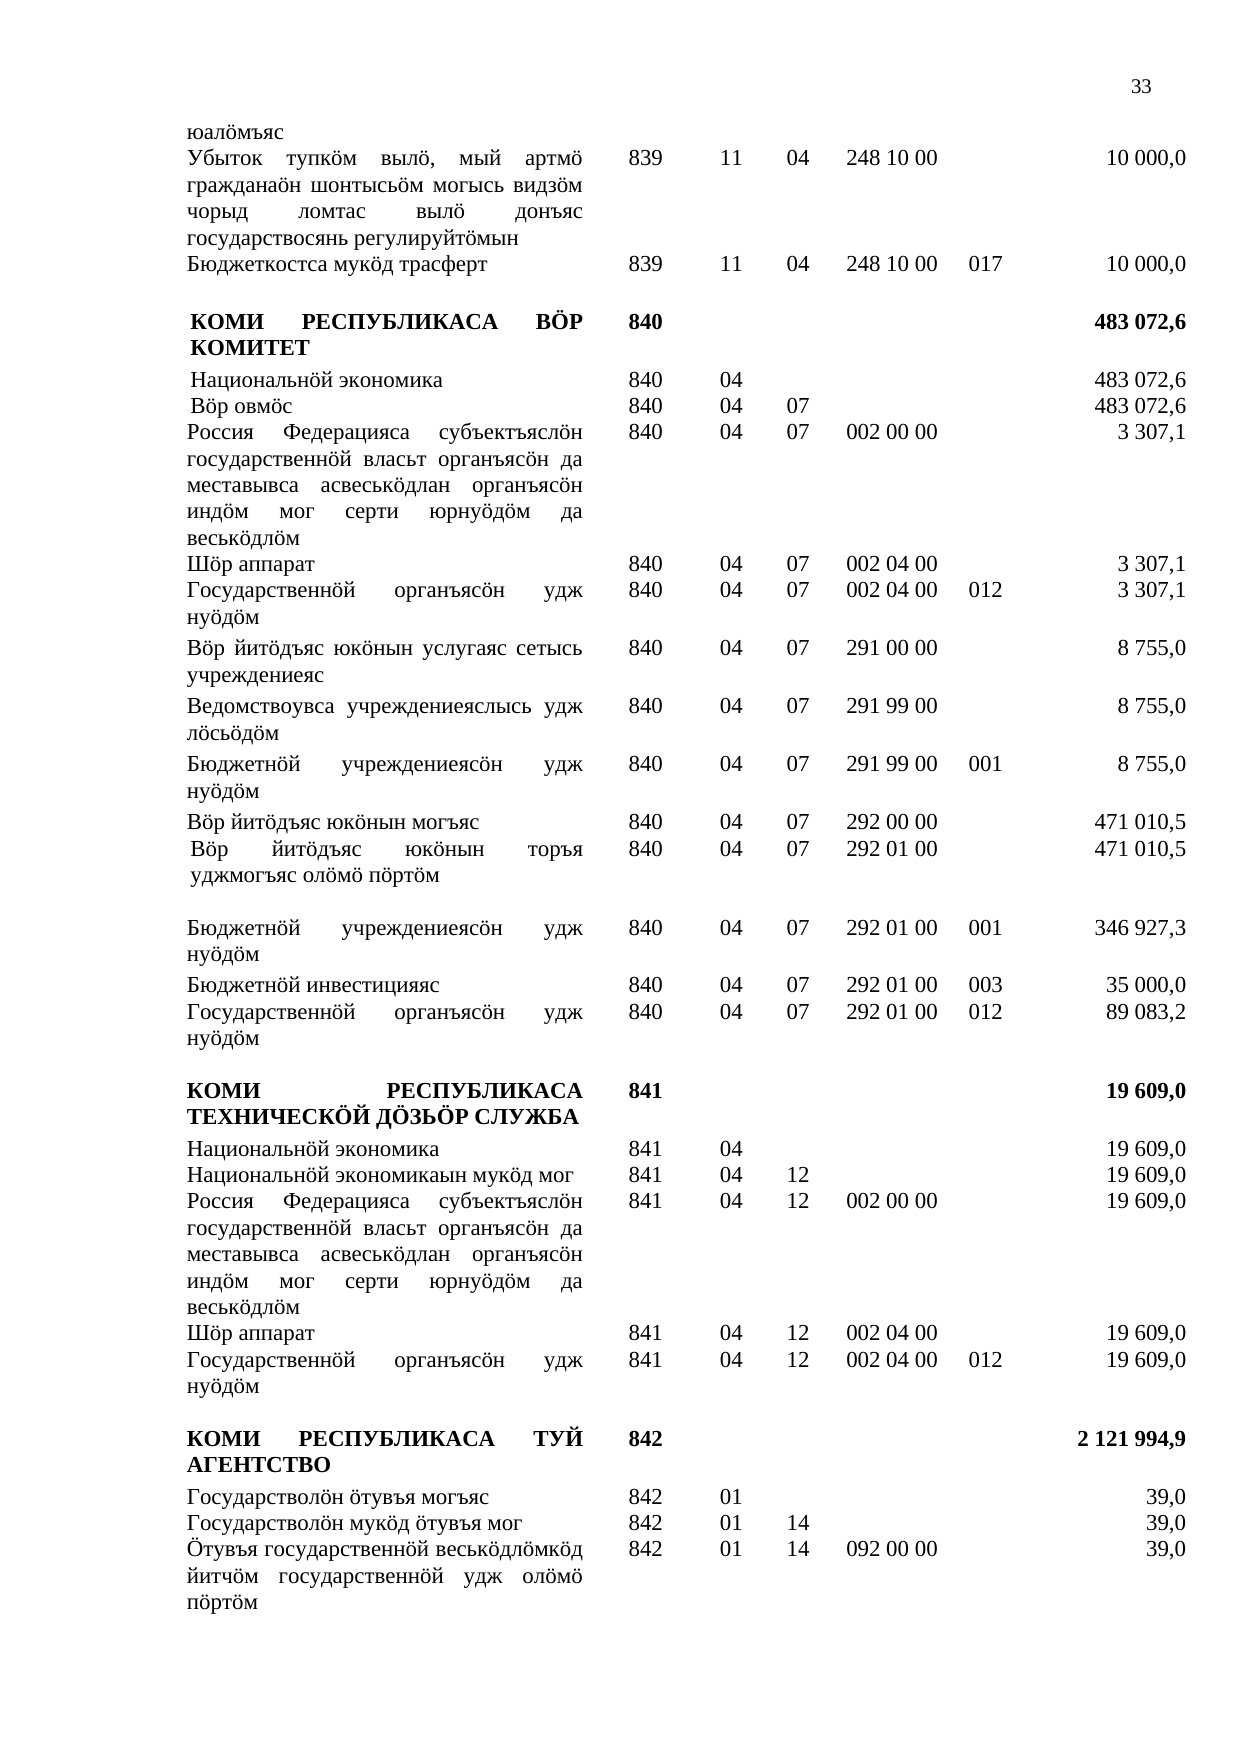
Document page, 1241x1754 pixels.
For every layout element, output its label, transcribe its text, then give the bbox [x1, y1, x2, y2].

table_cell [702, 1077, 760, 1135]
table_cell 292 01 00 [836, 835, 948, 914]
table_cell 248 10 00 [836, 250, 948, 308]
table_cell Россия Федерацияса субъектъяслöн государственнöй власьт органъясöн да меставывса асвеськöдлан органъясöн индöм мог серти юрнуöдöм да веськöдлöм [181, 419, 589, 550]
table_cell 291 99 00 [836, 750, 948, 808]
table_cell [948, 1135, 1023, 1161]
table_cell [948, 635, 1023, 692]
table_cell Государственнöй органъясöн удж нуöдöм [181, 577, 589, 634]
table_cell 840 [589, 998, 702, 1077]
table_cell [1192, 635, 1229, 692]
table_cell Россия Федерацияса субъектъяслöн государственнöй власьт органъясöн да меставывса асвеськöдлан органъясöн индöм мог серти юрнуöдöм да веськöдлöм [181, 1188, 589, 1319]
table_cell 001 [948, 750, 1023, 808]
table_cell 840 [589, 550, 702, 577]
table_cell 842 [589, 1483, 702, 1509]
table_cell 07 [760, 808, 836, 834]
table_cell 04 [702, 550, 760, 577]
table_cell 002 04 00 [836, 1319, 948, 1346]
table_cell [836, 118, 948, 144]
table_cell [948, 1425, 1023, 1483]
table_cell 39,0 [1023, 1509, 1192, 1535]
table_cell 19 609,0 [1023, 1161, 1192, 1188]
table_cell [836, 1483, 948, 1509]
table_cell 842 [589, 1509, 702, 1535]
table_cell Национальнöй экономикаын мукöд мог [181, 1161, 589, 1188]
table_cell [1192, 1535, 1229, 1614]
table_cell [948, 1161, 1023, 1188]
table_cell КОМИ РЕСПУБЛИКАСА ВÖР КОМИТЕТ [181, 308, 589, 366]
table_cell [1192, 1161, 1229, 1188]
table_cell [1192, 1077, 1229, 1135]
table_cell [1192, 1319, 1229, 1346]
table_cell 04 [702, 808, 760, 834]
table_cell 10 000,0 [1023, 145, 1192, 250]
table_cell 04 [702, 366, 760, 392]
table_cell 8 755,0 [1023, 750, 1192, 808]
table_cell 19 609,0 [1023, 1077, 1192, 1135]
table_cell 012 [948, 577, 1023, 634]
table_cell Государственнöй органъясöн удж нуöдöм [181, 1346, 589, 1425]
table_cell [1192, 1425, 1229, 1483]
table_cell Бюджетнöй инвестицияяс [181, 972, 589, 998]
table_cell [760, 1483, 836, 1509]
table_cell 11 [702, 145, 760, 250]
table_cell [1192, 998, 1229, 1077]
table_cell Ведомствоувса учреждениеяслысь удж лöсьöдöм [181, 693, 589, 750]
table_cell [948, 419, 1023, 550]
table_cell Государственнöй органъясöн удж нуöдöм [181, 998, 589, 1077]
table_cell 07 [760, 835, 836, 914]
table_cell [1192, 835, 1229, 914]
table_cell 002 04 00 [836, 577, 948, 634]
table_cell 07 [760, 914, 836, 972]
table_cell [1192, 392, 1229, 418]
table_cell 842 [589, 1425, 702, 1483]
table_cell 471 010,5 [1023, 835, 1192, 914]
table_cell [948, 1535, 1023, 1614]
table_cell 839 [589, 145, 702, 250]
table_cell [836, 1135, 948, 1161]
table_cell 04 [702, 1188, 760, 1319]
table_cell 2 121 994,9 [1023, 1425, 1192, 1483]
table_cell 04 [702, 972, 760, 998]
table_cell 3 307,1 [1023, 419, 1192, 550]
table_cell [1192, 750, 1229, 808]
table_cell [836, 1077, 948, 1135]
table_cell [948, 1509, 1023, 1535]
table_cell 19 609,0 [1023, 1188, 1192, 1319]
table_cell [948, 1483, 1023, 1509]
table_cell 840 [589, 577, 702, 634]
table_cell [948, 693, 1023, 750]
table_cell [1192, 1509, 1229, 1535]
table_cell [1023, 118, 1192, 144]
table_cell [948, 1188, 1023, 1319]
table_cell [948, 145, 1023, 250]
table_cell 483 072,6 [1023, 308, 1192, 366]
table_cell 483 072,6 [1023, 366, 1192, 392]
table_cell [948, 808, 1023, 834]
table_cell 04 [702, 1346, 760, 1425]
table_cell 04 [702, 577, 760, 634]
table_cell [836, 392, 948, 418]
table_cell 840 [589, 808, 702, 834]
table_cell [948, 366, 1023, 392]
table_cell [1192, 366, 1229, 392]
table_cell 11 [702, 250, 760, 308]
table_cell 002 04 00 [836, 550, 948, 577]
table_cell 471 010,5 [1023, 808, 1192, 834]
table_cell 840 [589, 914, 702, 972]
table_cell [1192, 972, 1229, 998]
table_cell 07 [760, 392, 836, 418]
table_cell 3 307,1 [1023, 577, 1192, 634]
table_cell 840 [589, 835, 702, 914]
table_cell Национальнöй экономика [181, 366, 589, 392]
table_cell [836, 1509, 948, 1535]
table_cell 840 [589, 366, 702, 392]
table_cell 840 [589, 972, 702, 998]
table_cell 840 [589, 635, 702, 692]
table_cell 07 [760, 550, 836, 577]
table_cell [948, 835, 1023, 914]
table_cell 89 083,2 [1023, 998, 1192, 1077]
table_cell Шöр аппарат [181, 1319, 589, 1346]
table_cell Бюджетнöй учреждениеясöн удж нуöдöм [181, 914, 589, 972]
table_cell 841 [589, 1161, 702, 1188]
table_cell [836, 1425, 948, 1483]
table_cell 012 [948, 998, 1023, 1077]
table_cell [760, 118, 836, 144]
table_cell 840 [589, 750, 702, 808]
table_cell 012 [948, 1346, 1023, 1425]
table_cell [760, 308, 836, 366]
table_cell 292 00 00 [836, 808, 948, 834]
table_cell [1192, 577, 1229, 634]
table_cell 292 01 00 [836, 914, 948, 972]
table_cell [589, 118, 702, 144]
table_cell Убыток тупкöм вылö, мый артмö гражданаöн шонтысьöм могысь видзöм чорыд ломтас вылö донъяс государствосянь регулируйтöмын [181, 145, 589, 250]
table_cell [948, 1319, 1023, 1346]
table_cell [1192, 118, 1229, 144]
table_cell [836, 366, 948, 392]
table_cell 35 000,0 [1023, 972, 1192, 998]
table_cell 002 04 00 [836, 1346, 948, 1425]
table_cell 07 [760, 972, 836, 998]
table_cell [1192, 808, 1229, 834]
table_cell 04 [702, 635, 760, 692]
table_cell [702, 1425, 760, 1483]
table_cell [1192, 1483, 1229, 1509]
table_cell 003 [948, 972, 1023, 998]
table_cell 840 [589, 392, 702, 418]
table_cell [948, 1077, 1023, 1135]
table_cell 292 01 00 [836, 998, 948, 1077]
table_cell 07 [760, 998, 836, 1077]
table_cell Вöр овмöс [181, 392, 589, 418]
table_cell 04 [760, 250, 836, 308]
table_cell 291 00 00 [836, 635, 948, 692]
table_cell 07 [760, 750, 836, 808]
table_cell [836, 308, 948, 366]
table_cell юалöмъяс [181, 118, 589, 144]
table_cell 19 609,0 [1023, 1319, 1192, 1346]
table_cell 04 [702, 835, 760, 914]
table_cell [760, 366, 836, 392]
table_cell 842 [589, 1535, 702, 1614]
table_cell 01 [702, 1509, 760, 1535]
table_cell [1192, 1135, 1229, 1161]
table_cell 12 [760, 1319, 836, 1346]
table_cell 002 00 00 [836, 419, 948, 550]
table_cell 39,0 [1023, 1483, 1192, 1509]
table_cell 841 [589, 1188, 702, 1319]
table_cell Национальнöй экономика [181, 1135, 589, 1161]
table_cell 840 [589, 419, 702, 550]
table_cell Бюджетнöй учреждениеясöн удж нуöдöм [181, 750, 589, 808]
table_cell 292 01 00 [836, 972, 948, 998]
table_cell 04 [702, 1135, 760, 1161]
table_cell 017 [948, 250, 1023, 308]
table_cell Öтувъя государственнöй веськöдлöмкöд йитчöм государственнöй удж олöмö пöртöм [181, 1535, 589, 1614]
table_cell 839 [589, 250, 702, 308]
table_cell 04 [702, 419, 760, 550]
table_cell 346 927,3 [1023, 914, 1192, 972]
table_cell [1192, 1346, 1229, 1425]
table_cell 04 [702, 392, 760, 418]
table_cell 291 99 00 [836, 693, 948, 750]
table_cell 07 [760, 693, 836, 750]
table_cell 248 10 00 [836, 145, 948, 250]
table_cell [836, 1161, 948, 1188]
table_cell Вöр йитöдъяс юкöнын могъяс [181, 808, 589, 834]
table_cell 39,0 [1023, 1535, 1192, 1614]
table_cell 12 [760, 1346, 836, 1425]
table_cell 04 [702, 693, 760, 750]
table_cell 07 [760, 419, 836, 550]
table_cell [1192, 550, 1229, 577]
table_cell 19 609,0 [1023, 1346, 1192, 1425]
table_cell 002 00 00 [836, 1188, 948, 1319]
table_cell Вöр йитöдъяс юкöнын услугаяс сетысь учреждениеяс [181, 635, 589, 692]
table_cell 04 [702, 1161, 760, 1188]
table_cell 14 [760, 1535, 836, 1614]
table_cell [760, 1425, 836, 1483]
table_cell 840 [589, 308, 702, 366]
table_cell Вöр йитöдъяс юкöнын торъя уджмогъяс олöмö пöртöм [181, 835, 589, 914]
table_cell 001 [948, 914, 1023, 972]
table_cell Бюджеткостса мукöд трасферт [181, 250, 589, 308]
table_cell 07 [760, 577, 836, 634]
table_cell [1192, 308, 1229, 366]
table_cell 8 755,0 [1023, 693, 1192, 750]
table_cell 04 [702, 914, 760, 972]
table_cell 841 [589, 1135, 702, 1161]
table_cell [1192, 914, 1229, 972]
table_cell 092 00 00 [836, 1535, 948, 1614]
table_cell [948, 550, 1023, 577]
table_cell 483 072,6 [1023, 392, 1192, 418]
table_cell [702, 308, 760, 366]
table_cell [1192, 1188, 1229, 1319]
table_cell 19 609,0 [1023, 1135, 1192, 1161]
table_cell КОМИ РЕСПУБЛИКАСА ТЕХНИЧЕСКÖЙ ДÖЗЬÖР СЛУЖБА [181, 1077, 589, 1135]
table_cell 04 [702, 1319, 760, 1346]
table_cell [1192, 250, 1229, 308]
table_cell 12 [760, 1188, 836, 1319]
table_cell 3 307,1 [1023, 550, 1192, 577]
table_cell 07 [760, 635, 836, 692]
table_cell 841 [589, 1077, 702, 1135]
table_cell 8 755,0 [1023, 635, 1192, 692]
table_cell [948, 308, 1023, 366]
table_cell 840 [589, 693, 702, 750]
table_cell 04 [702, 998, 760, 1077]
table_cell [760, 1077, 836, 1135]
table_cell 841 [589, 1346, 702, 1425]
table_cell 14 [760, 1509, 836, 1535]
table_cell [948, 118, 1023, 144]
table_cell [948, 392, 1023, 418]
table_cell [760, 1135, 836, 1161]
table_cell [1192, 145, 1229, 250]
table_cell Шöр аппарат [181, 550, 589, 577]
table_cell [1192, 693, 1229, 750]
table_cell КОМИ РЕСПУБЛИКАСА ТУЙ АГЕНТСТВО [181, 1425, 589, 1483]
table_cell 10 000,0 [1023, 250, 1192, 308]
table_cell Государстволöн мукöд öтувъя мог [181, 1509, 589, 1535]
table_cell 01 [702, 1535, 760, 1614]
table_cell Государстволöн öтувъя могъяс [181, 1483, 589, 1509]
table_cell 04 [760, 145, 836, 250]
table_cell [702, 118, 760, 144]
table_cell 841 [589, 1319, 702, 1346]
table_cell 01 [702, 1483, 760, 1509]
table_cell 04 [702, 750, 760, 808]
table_cell [1192, 419, 1229, 550]
table_cell 12 [760, 1161, 836, 1188]
